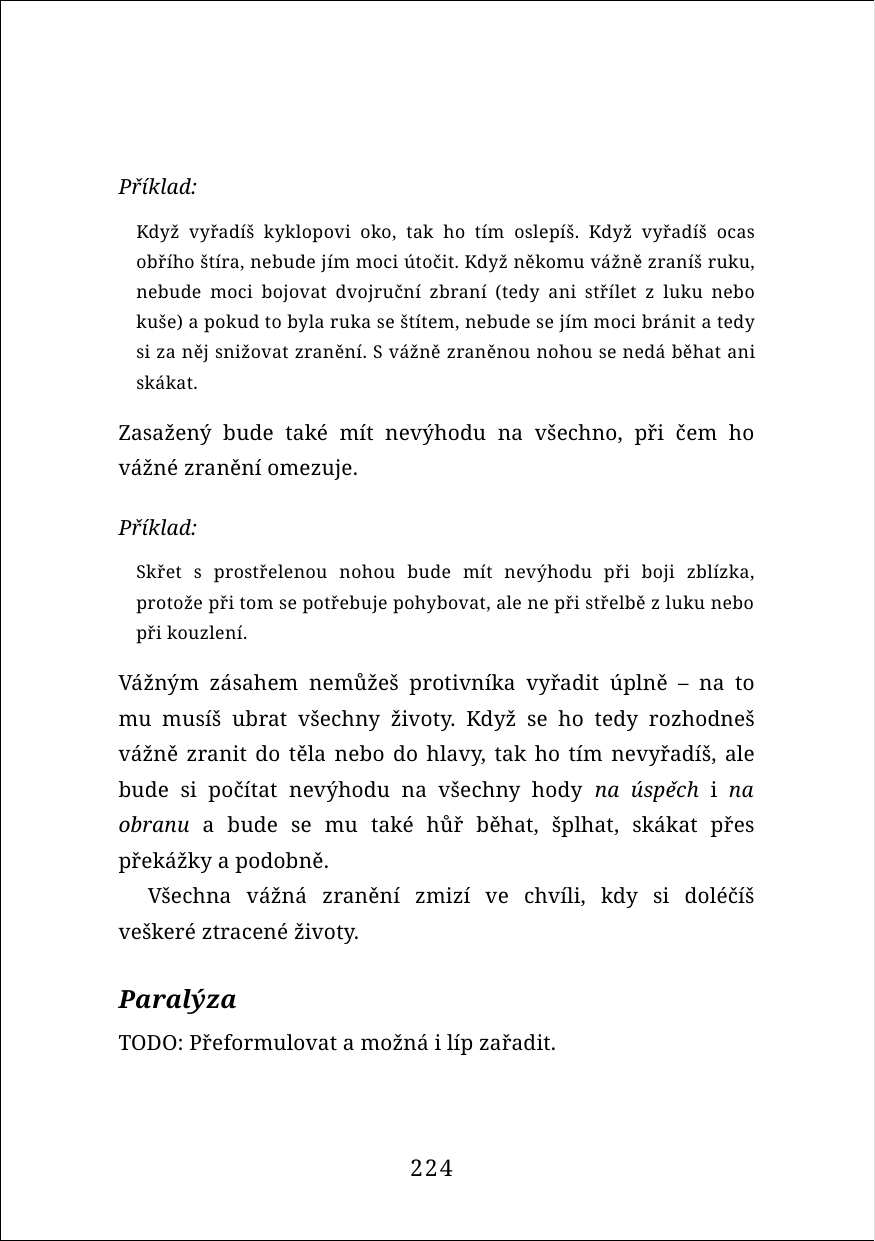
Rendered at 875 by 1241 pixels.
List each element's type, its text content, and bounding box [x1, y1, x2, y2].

text TODO: Přeformulovat a možná i líp zařadit. [118, 1028, 756, 1056]
subtitle Paralýza [118, 982, 756, 1016]
text Když vyřadíš kyklopovi oko, tak ho tím oslepíš. Když vyřadíš ocas obřího štíra, nebude jím moci útočit. Když někomu vážně zraníš ruku, nebude moci bojovat dvojruční zbraní (tedy ani střílet z luku nebo kuše) a pokud to byla ruka se štítem, nebude se jím moci bránit a tedy si za něj snižovat zranění. S vážně zraněnou nohou se nedá běhat ani skákat. [136, 219, 756, 394]
text Skřet s prostřelenou nohou bude mít nevýhodu při boji zblízka, protože při tom se potřebuje pohybovat, ale ne při střelbě z luku nebo při kouzlení. [136, 560, 756, 644]
text Zasažený bude také mít nevýhodu na všechno, při čem ho vážné zranění omezuje. [118, 418, 756, 482]
text Příklad: [118, 172, 756, 200]
text Příklad: [118, 513, 756, 541]
text Vážným zásahem nemůžeš protivníka vyřadit úplně – na to mu musíš ubrat všechny životy. Když se ho tedy rozhodneš vážně zranit do těla nebo do hlavy, tak ho tím nevyřadíš, ale bude si počítat nevýhodu na všechny hody na úspěch i na obranu a bude se mu také hůř běhat, šplhat, skákat přes překážky a podobně. Všechna vážná zranění zmizí ve chvíli, kdy si doléčíš veškeré ztracené životy. [118, 668, 756, 945]
